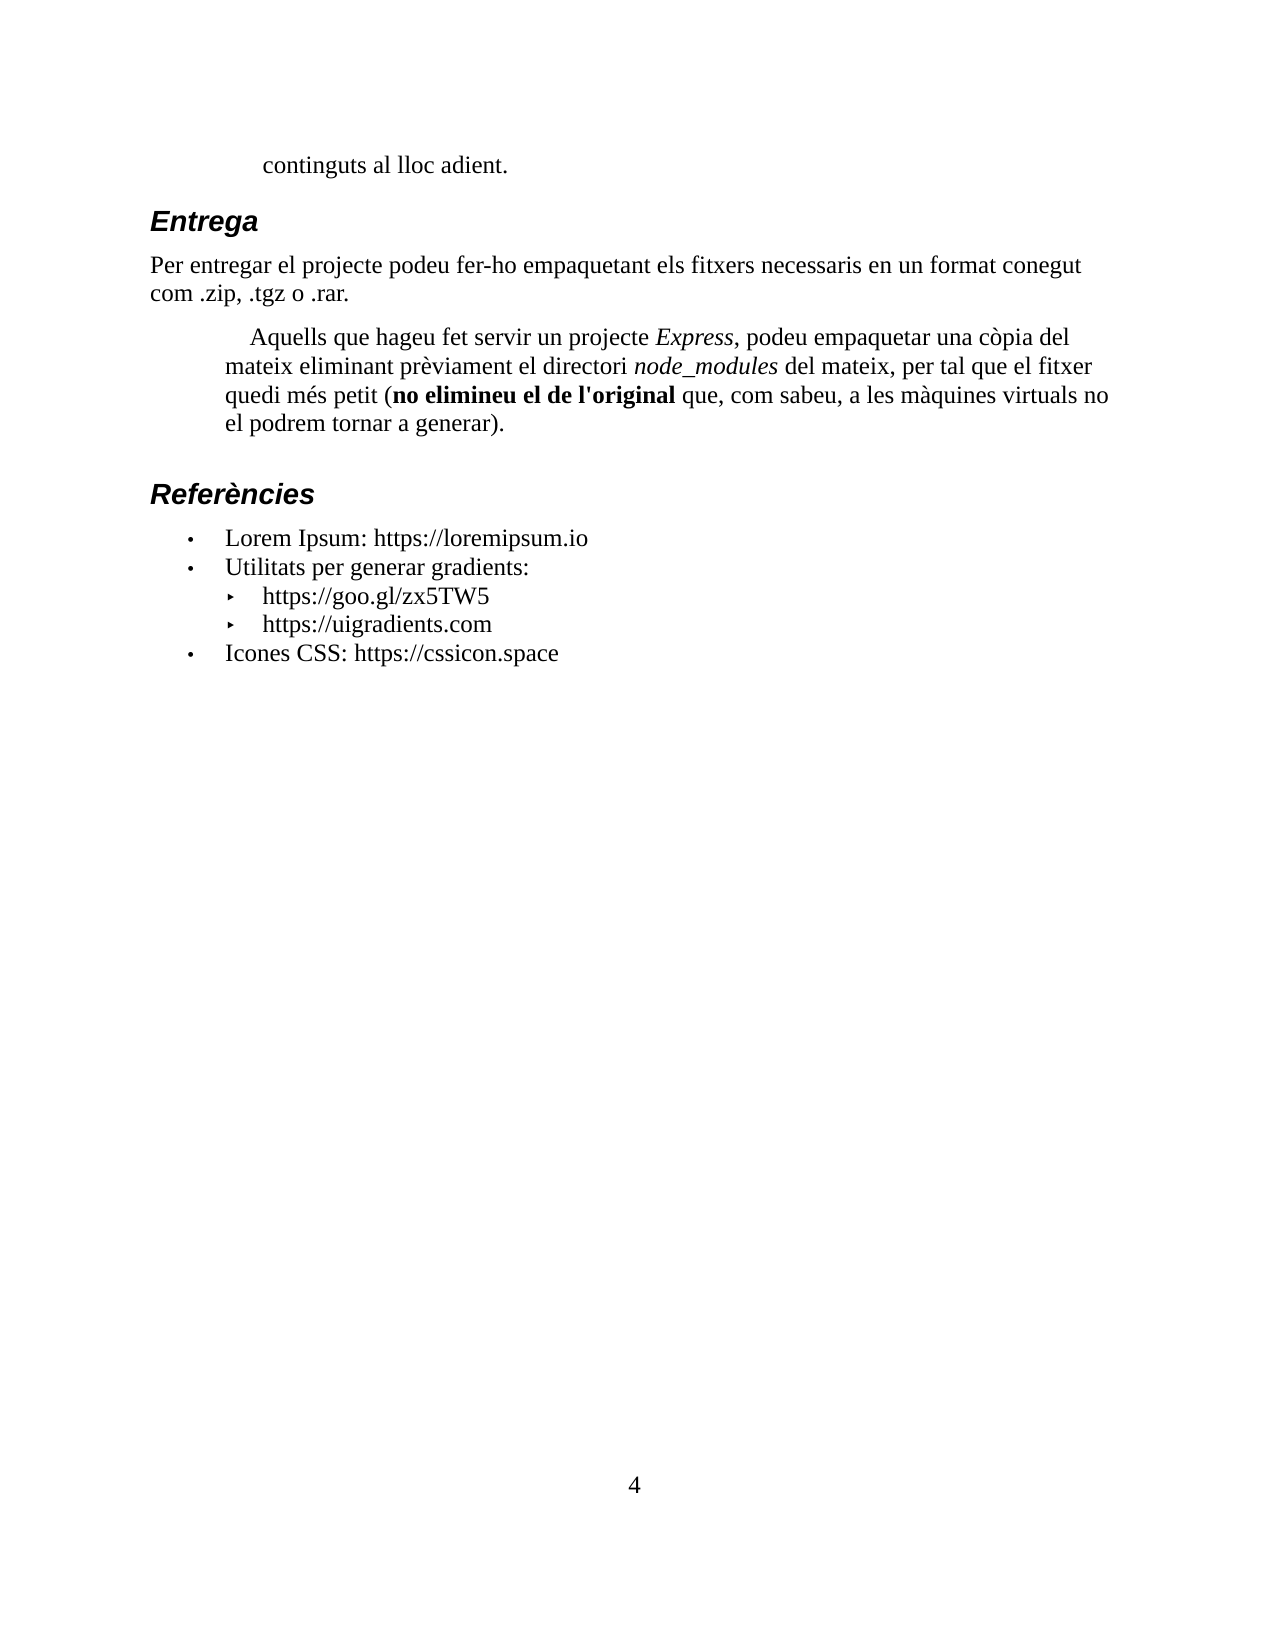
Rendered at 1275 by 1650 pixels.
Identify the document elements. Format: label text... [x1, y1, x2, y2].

list Utilitats per generar gradients: [187, 552, 1125, 581]
list https://goo.gl/zx5TW5 [225, 581, 1125, 609]
list https://uigradients.com [225, 609, 1125, 638]
list continguts al lloc adient. [225, 150, 1125, 179]
text Per entregar el projecte podeu fer-ho empaquetant els fitxers necessaris en un format conegut com .zip, .tgz o .rar. [150, 250, 1125, 307]
text 📌 Aquells que hageu fet servir un projecte Express, podeu empaquetar una còpia del mateix eliminant prèviament el directori node_modules del mateix, per tal que el fitxer quedi més petit (no elimineu el de l'original que, com sabeu, a les màquines virtuals no el podrem tornar a generar). [225, 322, 1125, 437]
list Icones CSS: https://cssicon.space [187, 638, 1125, 667]
subtitle Referències [150, 477, 1125, 511]
list Lorem Ipsum: https://loremipsum.io [187, 523, 1125, 552]
subtitle Entrega [150, 204, 1125, 237]
